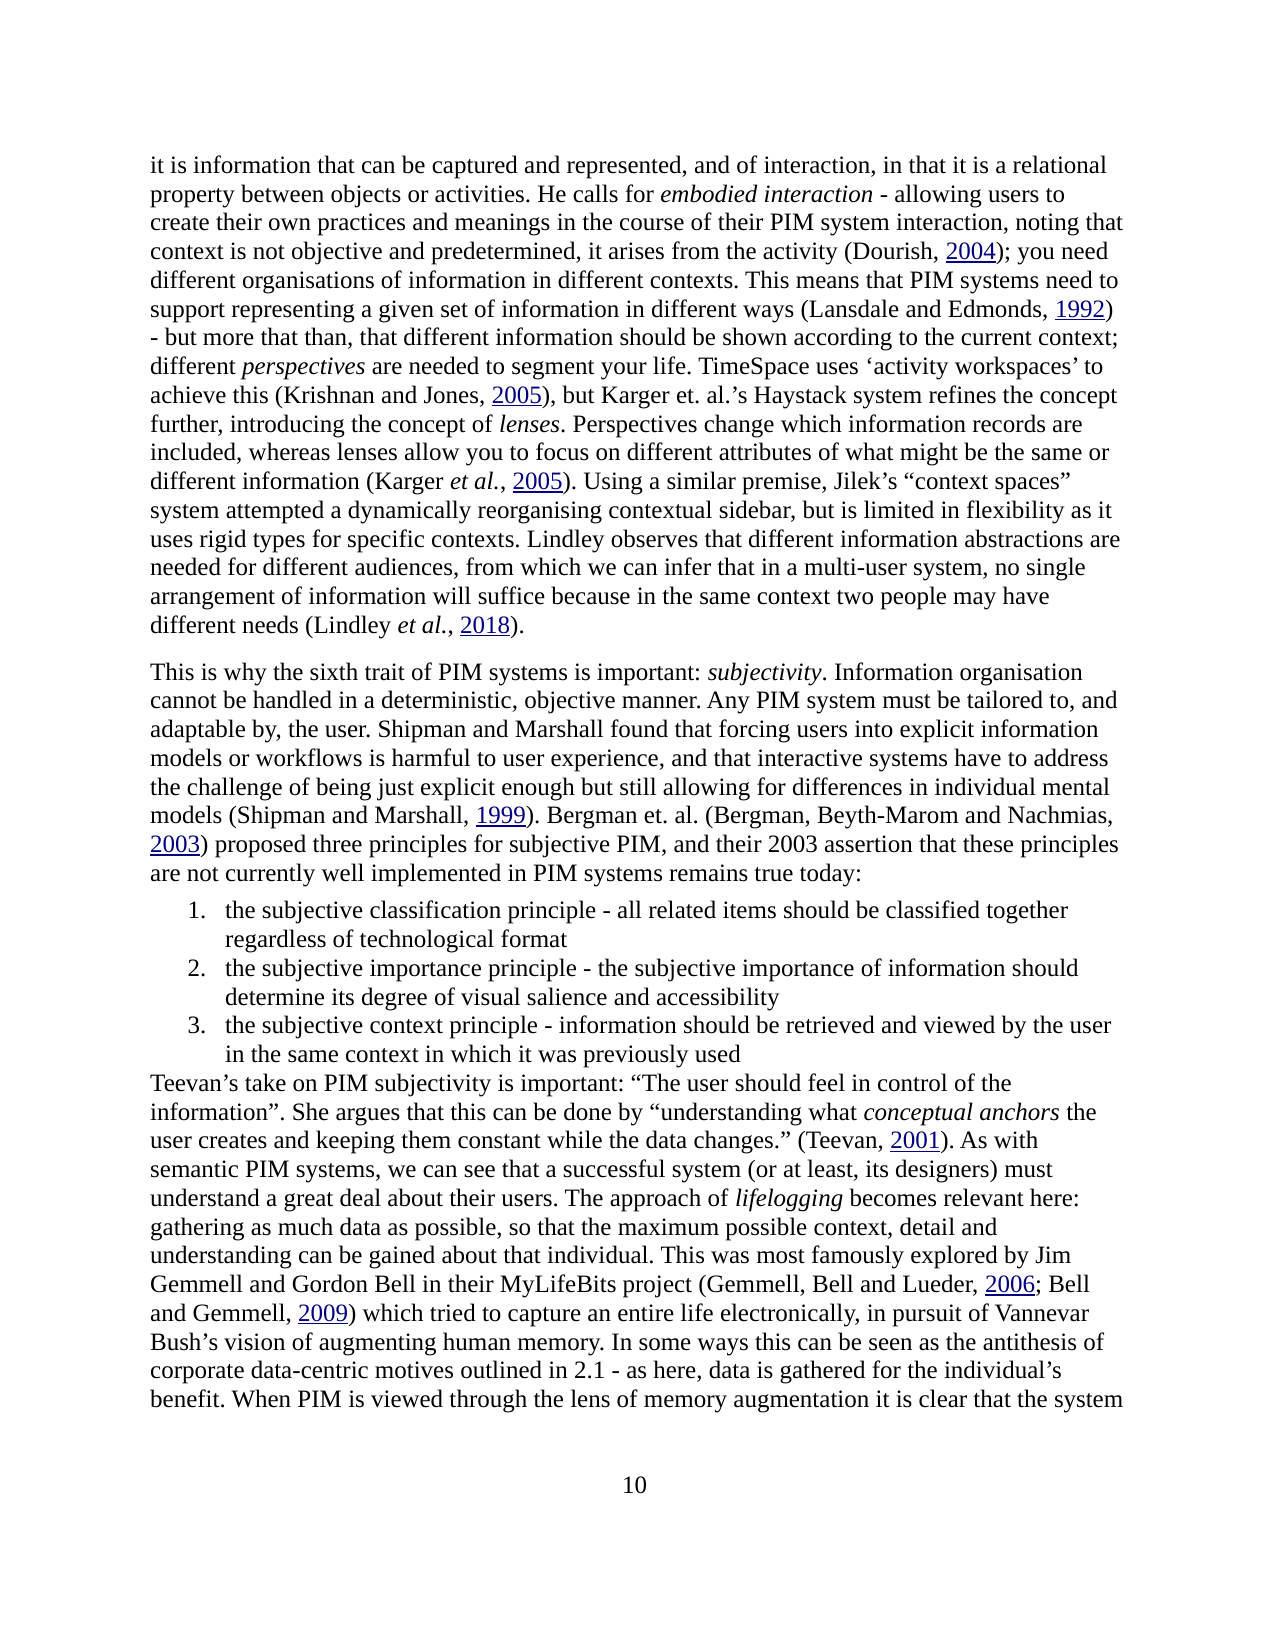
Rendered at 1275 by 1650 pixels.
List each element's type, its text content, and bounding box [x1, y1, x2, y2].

text Teevan’s take on PIM subjectivity is important: “The user should feel in control of the information”. She argues that this can be done by “understanding what conceptual anchors the user creates and keeping them constant while the data changes.” (Teevan, 2001). As with semantic PIM systems, we can see that a successful system (or at least, its designers) must understand a great deal about their users. The approach of lifelogging becomes relevant here: gathering as much data as possible, so that the maximum possible context, detail and understanding can be gained about that individual. This was most famously explored by Jim Gemmell and Gordon Bell in their MyLifeBits project (Gemmell, Bell and Lueder, 2006; Bell and Gemmell, 2009) which tried to capture an entire life electronically, in pursuit of Vannevar Bush’s vision of augmenting human memory. In some ways this can be seen as the antithesis of corporate data-centric motives outlined in 2.1 - as here, data is gathered for the individual’s benefit. When PIM is viewed through the lens of memory augmentation it is clear that the system [150, 1068, 1125, 1413]
text it is information that can be captured and represented, and of interaction, in that it is a relational property between objects or activities. He calls for embodied interaction - allowing users to create their own practices and meanings in the course of their PIM system interaction, noting that context is not objective and predetermined, it arises from the activity (Dourish, 2004); you need different organisations of information in different contexts. This means that PIM systems need to support representing a given set of information in different ways (Lansdale and Edmonds, 1992) - but more that than, that different information should be shown according to the current context; different perspectives are needed to segment your life. TimeSpace uses ‘activity workspaces’ to achieve this (Krishnan and Jones, 2005), but Karger et. al.’s Haystack system refines the concept further, introducing the concept of lenses. Perspectives change which information records are included, whereas lenses allow you to focus on different attributes of what might be the same or different information (Karger et al., 2005). Using a similar premise, Jilek’s “context spaces” system attempted a dynamically reorganising contextual sidebar, but is limited in flexibility as it uses rigid types for specific contexts. Lindley observes that different information abstractions are needed for different audiences, from which we can infer that in a multi-user system, no single arrangement of information will suffice because in the same context two people may have different needs (Lindley et al., 2018). [150, 150, 1125, 639]
list the subjective context principle - information should be retrieved and viewed by the user in the same context in which it was previously used [187, 1011, 1125, 1068]
list the subjective classification principle - all related items should be classified together regardless of technological format [187, 896, 1125, 953]
text This is why the sixth trait of PIM systems is important: subjectivity. Information organisation cannot be handled in a deterministic, objective manner. Any PIM system must be tailored to, and adaptable by, the user. Shipman and Marshall found that forcing users into explicit information models or workflows is harmful to user experience, and that interactive systems have to address the challenge of being just explicit enough but still allowing for differences in individual mental models (Shipman and Marshall, 1999). Bergman et. al. (Bergman, Beyth-Marom and Nachmias, 2003) proposed three principles for subjective PIM, and their 2003 assertion that these principles are not currently well implemented in PIM systems remains true today: [150, 657, 1125, 887]
list the subjective importance principle - the subjective importance of information should determine its degree of visual salience and accessibility [187, 953, 1125, 1011]
